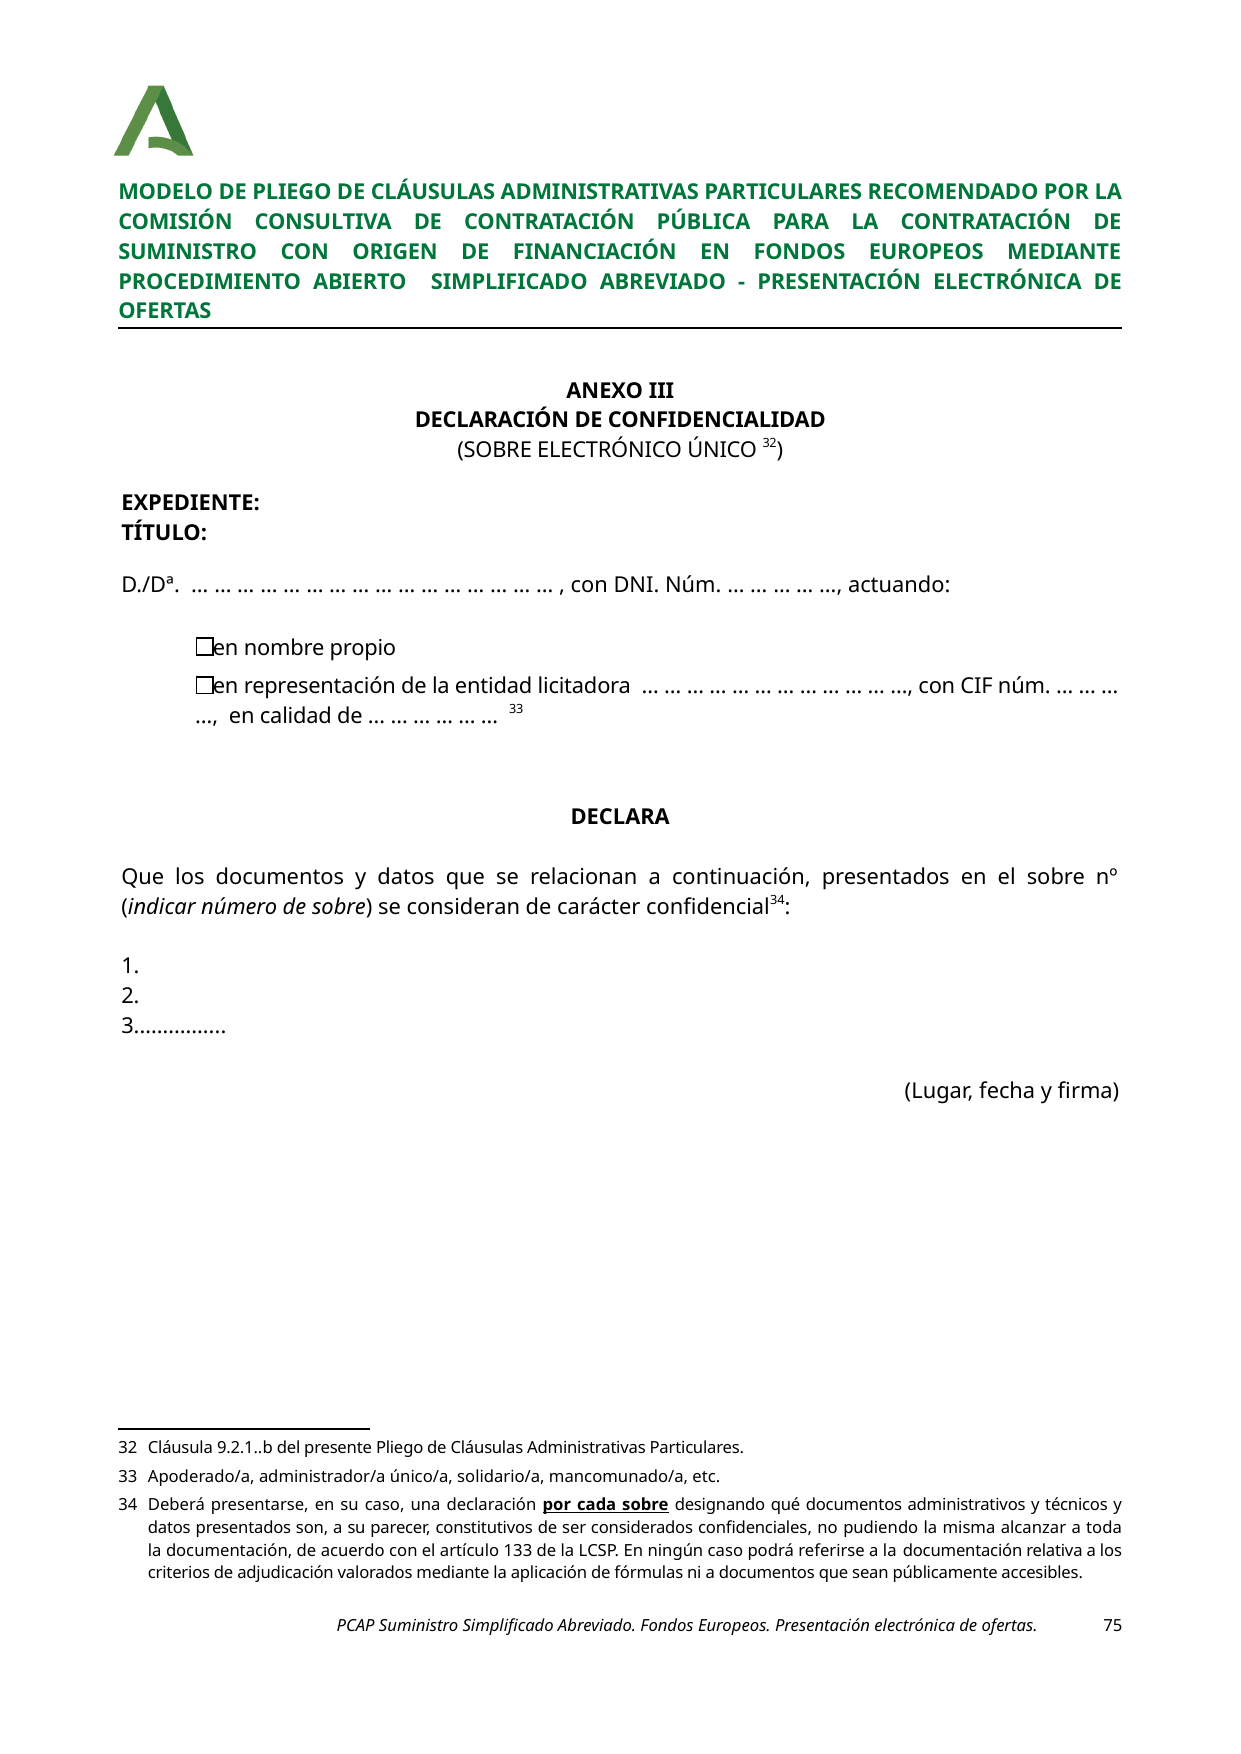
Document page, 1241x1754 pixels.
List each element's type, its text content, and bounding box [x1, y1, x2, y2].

text 2. [118, 980, 1122, 1010]
text Que los documentos y datos que se relacionan a continuación, presentados en el sobre nº (indicar número de sobre) se consideran de carácter confidencial: [118, 861, 1122, 921]
text D./Dª. … … … … … … … … … … … … … … … … , con DNI. Núm. … … … … …, actuando: [118, 569, 1122, 599]
text DECLARACIÓN DE CONFIDENCIALIDAD [118, 404, 1122, 434]
text (SOBRE ELECTRÓNICO ÚNICO ) [118, 434, 1122, 464]
text en representación de la entidad licitadora … … … … … … … … … … … …, con CIF núm. … … … …, en calidad de … … … … … … [192, 667, 1122, 733]
text en nombre propio [189, 632, 1122, 661]
text DECLARA [118, 801, 1122, 831]
text TÍTULO: [118, 517, 1122, 546]
text Apoderado/a, administrador/a único/a, solidario/a, mancomunado/a, etc. [118, 1464, 1122, 1487]
text 3.…………... [118, 1010, 1122, 1040]
text (Lugar, fecha y firma) [118, 1072, 1122, 1105]
text EXPEDIENTE: [118, 487, 1122, 517]
text ANEXO III [118, 372, 1122, 404]
text MODELO DE PLIEGO DE CLÁUSULAS ADMINISTRATIVAS PARTICULARES RECOMENDADO POR LA COMISIÓN CONSULTIVA DE CONTRATACIÓN PÚBLICA PARA LA CONTRATACIÓN DE SUMINISTRO CON ORIGEN DE FINANCIACIÓN EN FONDOS EUROPEOS MEDIANTE PROCEDIMIENTO ABIERTO SIMPLIFICADO ABREVIADO - PRESENTACIÓN ELECTRÓNICA DE OFERTAS [118, 176, 1122, 327]
text Deberá presentarse, en su caso, una declaración por cada sobre designando qué documentos administrativos y técnicos y datos presentados son, a su parecer, constitutivos de ser considerados confidenciales, no pudiendo la misma alcanzar a toda la documentación, de acuerdo con el artículo 133 de la LCSP. En ningún caso podrá referirse a la documentación relativa a los criterios de adjudicación valorados mediante la aplicación de fórmulas ni a documentos que sean públicamente accesibles. [118, 1493, 1122, 1584]
text 1. [118, 950, 1122, 980]
text Cláusula 9.2.1..b del presente Pliego de Cláusulas Administrativas Particulares. [118, 1436, 1122, 1458]
picture [109, 81, 198, 160]
